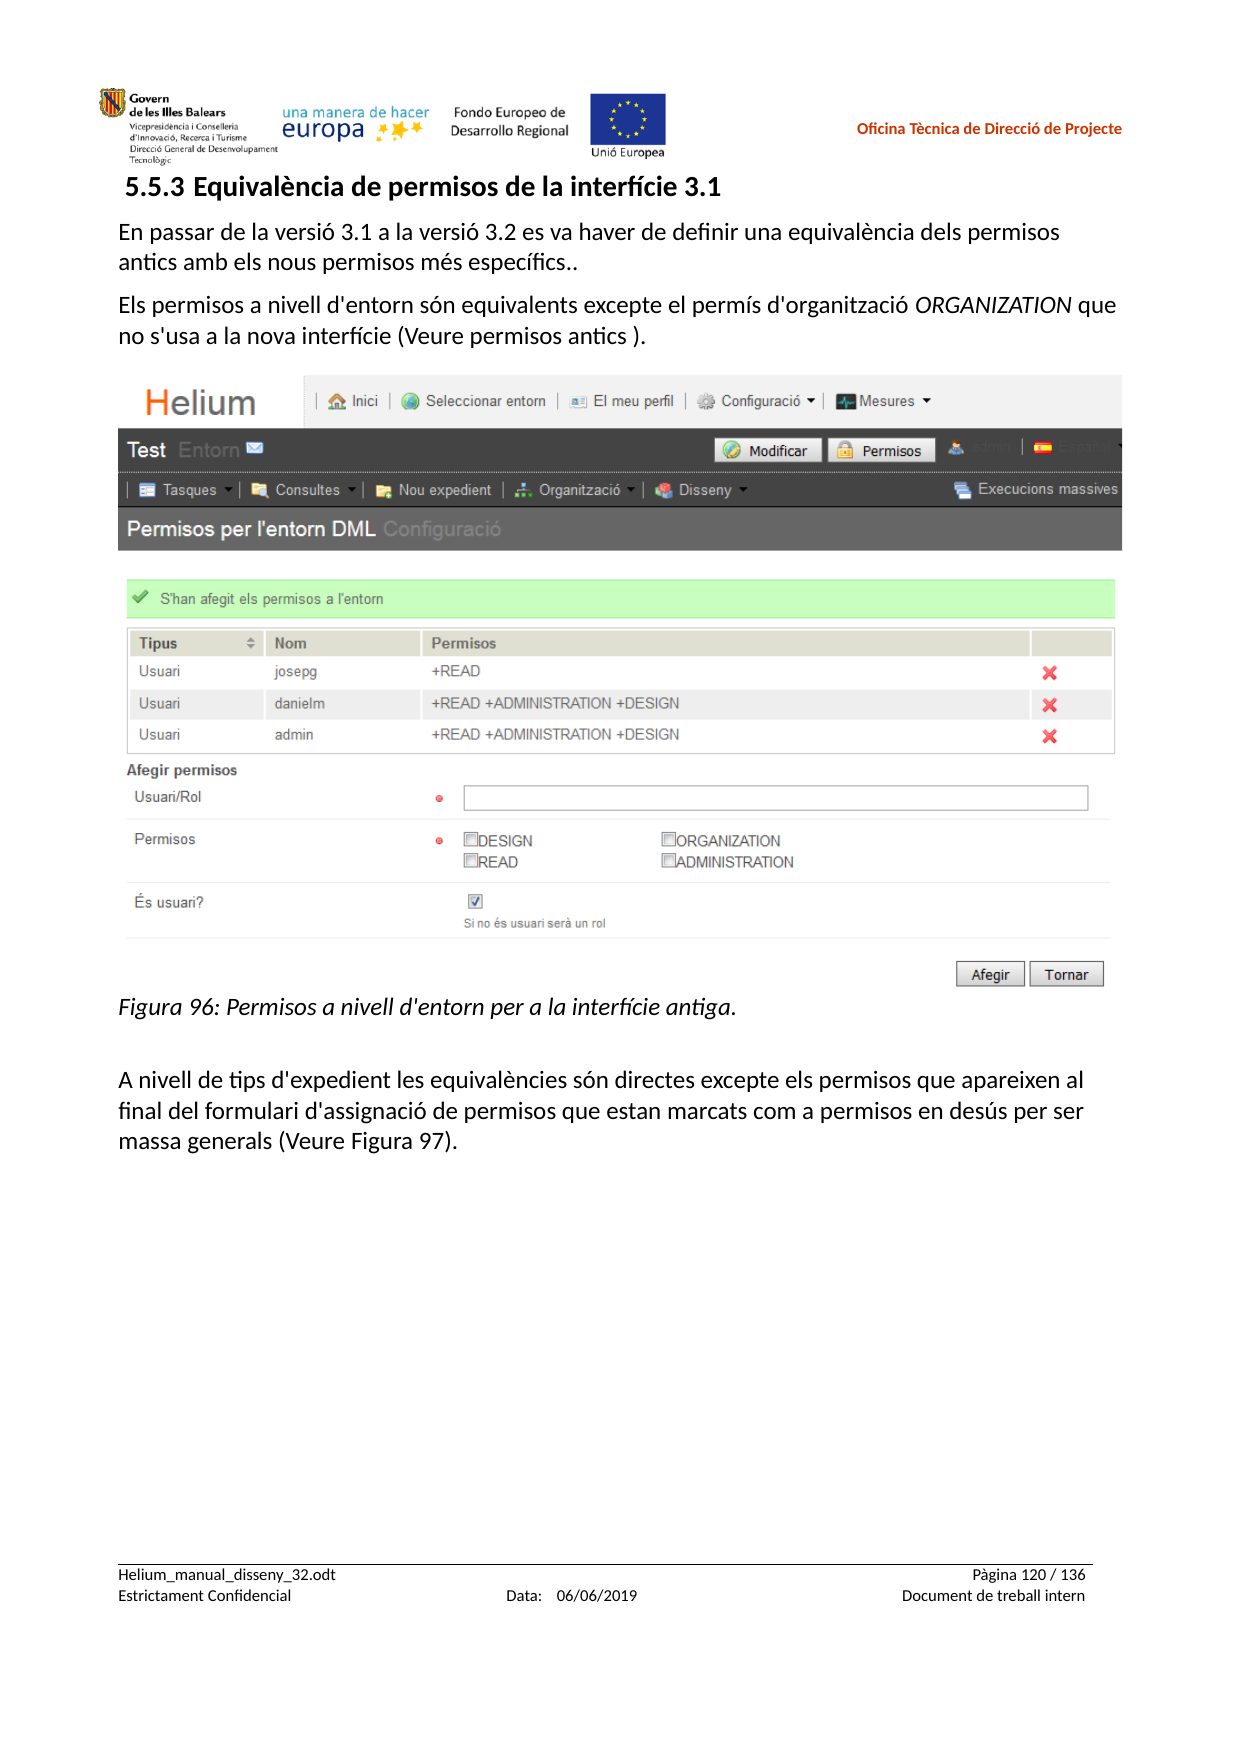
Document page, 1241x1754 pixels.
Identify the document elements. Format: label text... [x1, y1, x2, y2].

picture [99, 87, 668, 166]
text En passar de la versió 3.1 a la versió 3.2 es va haver de definir una equivalència dels permisos antics amb els nous permisos més específics.. [118, 216, 1122, 277]
picture [118, 375, 1123, 991]
text Figura 96: Permisos a nivell d'entorn per a la interfície antiga. [118, 991, 1122, 1021]
subtitle Equivalència de permisos de la interfície 3.1 [118, 168, 1122, 203]
text A nivell de tips d'expedient les equivalències són directes excepte els permisos que apareixen al final del formulari d'assignació de permisos que estan marcats com a permisos en desús per ser massa generals (Veure Figura 97). [118, 1064, 1122, 1156]
text Els permisos a nivell d'entorn són equivalents excepte el permís d'organització ORGANIZATION que no s'usa a la nova interfície (Veure permisos antics ). [118, 289, 1122, 351]
